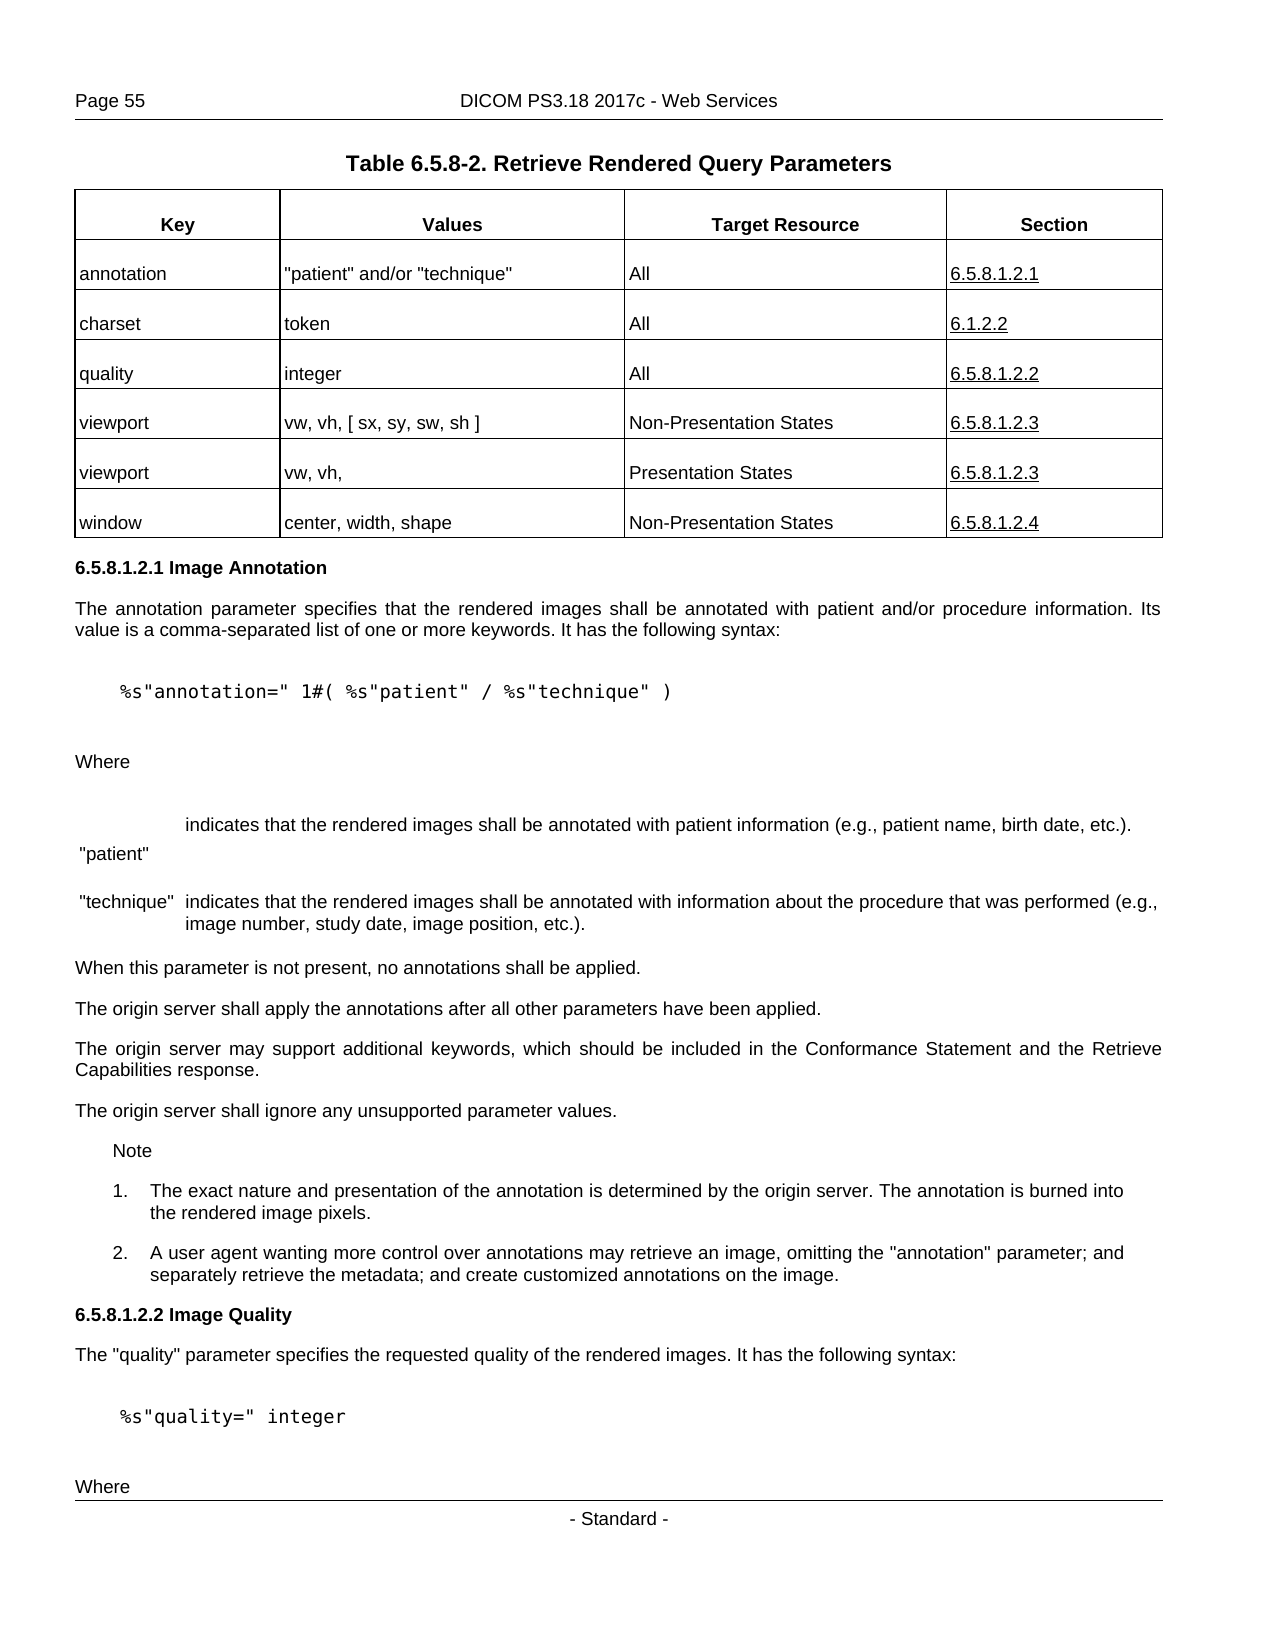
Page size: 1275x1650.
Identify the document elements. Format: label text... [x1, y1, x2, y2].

table_cell All [625, 240, 946, 289]
table_cell 6.5.8.1.2.3 [947, 439, 1162, 487]
table_cell 6.5.8.1.2.4 [947, 489, 1162, 537]
text Where [75, 750, 1162, 772]
text When this parameter is not present, no annotations shall be applied. [75, 957, 1162, 979]
text Where [75, 1476, 1162, 1497]
text 6.5.8.1.2.1 Image Annotation [75, 557, 1162, 578]
text Note [112, 1140, 1125, 1161]
text %s"quality=" integer [75, 1384, 1162, 1457]
text %s"annotation=" 1#( %s"patient" / %s"technique" ) [75, 659, 1162, 732]
table_cell center, width, shape [281, 489, 624, 537]
text The origin server shall ignore any unsupported parameter values. [75, 1099, 1162, 1121]
list A user agent wanting more control over annotations may retrieve an image, omitting the "annotation" parameter; and separately retrieve the metadata; and create customized annotations on the image. [112, 1242, 1125, 1285]
text The annotation parameter specifies that the rendered images shall be annotated with patient and/or procedure information. Its value is a comma-separated list of one or more keywords. It has the following syntax: [75, 597, 1162, 640]
table_header Values [281, 190, 624, 239]
table_cell 6.5.8.1.2.3 [947, 389, 1162, 438]
text 6.5.8.1.2.2 Image Quality [75, 1304, 1162, 1326]
table_cell token [281, 290, 624, 338]
text The origin server shall apply the annotations after all other parameters have been applied. [75, 997, 1162, 1019]
table_cell quality [76, 340, 279, 388]
table_cell Presentation States [625, 439, 946, 487]
table_header Key [76, 190, 279, 239]
table_cell indicates that the rendered images shall be annotated with information about the procedure that was performed (e.g., image number, study date, image position, etc.). [181, 868, 1162, 938]
table_cell Non-Presentation States [625, 389, 946, 438]
table_cell window [76, 489, 279, 537]
table_cell "patient" and/or "technique" [281, 240, 624, 289]
table_cell All [625, 290, 946, 338]
table_header Target Resource [625, 190, 946, 239]
text The "quality" parameter specifies the requested quality of the rendered images. It has the following syntax: [75, 1344, 1162, 1366]
table_header indicates that the rendered images shall be annotated with patient information (e.g., patient name, birth date, etc.). [181, 791, 1162, 868]
list The exact nature and presentation of the annotation is determined by the origin server. The annotation is burned into the rendered image pixels. [112, 1180, 1125, 1223]
table_cell viewport [76, 439, 279, 487]
table_cell 6.5.8.1.2.1 [947, 240, 1162, 289]
table_cell vw, vh, [ sx, sy, sw, sh ] [281, 389, 624, 438]
table_cell charset [76, 290, 279, 338]
text Table 6.5.8-2. Retrieve Rendered Query Parameters [75, 150, 1162, 176]
table_cell 6.1.2.2 [947, 290, 1162, 338]
table_cell annotation [76, 240, 279, 289]
table_cell 6.5.8.1.2.2 [947, 340, 1162, 388]
table_cell integer [281, 340, 624, 388]
table_header Section [947, 190, 1162, 239]
table_cell vw, vh, [281, 439, 624, 487]
table_cell Non-Presentation States [625, 489, 946, 537]
table_header "patient" [75, 791, 181, 868]
table_cell "technique" [75, 868, 181, 938]
text The origin server may support additional keywords, which should be included in the Conformance Statement and the Retrieve Capabilities response. [75, 1038, 1162, 1081]
table_cell All [625, 340, 946, 388]
table_cell viewport [76, 389, 279, 438]
